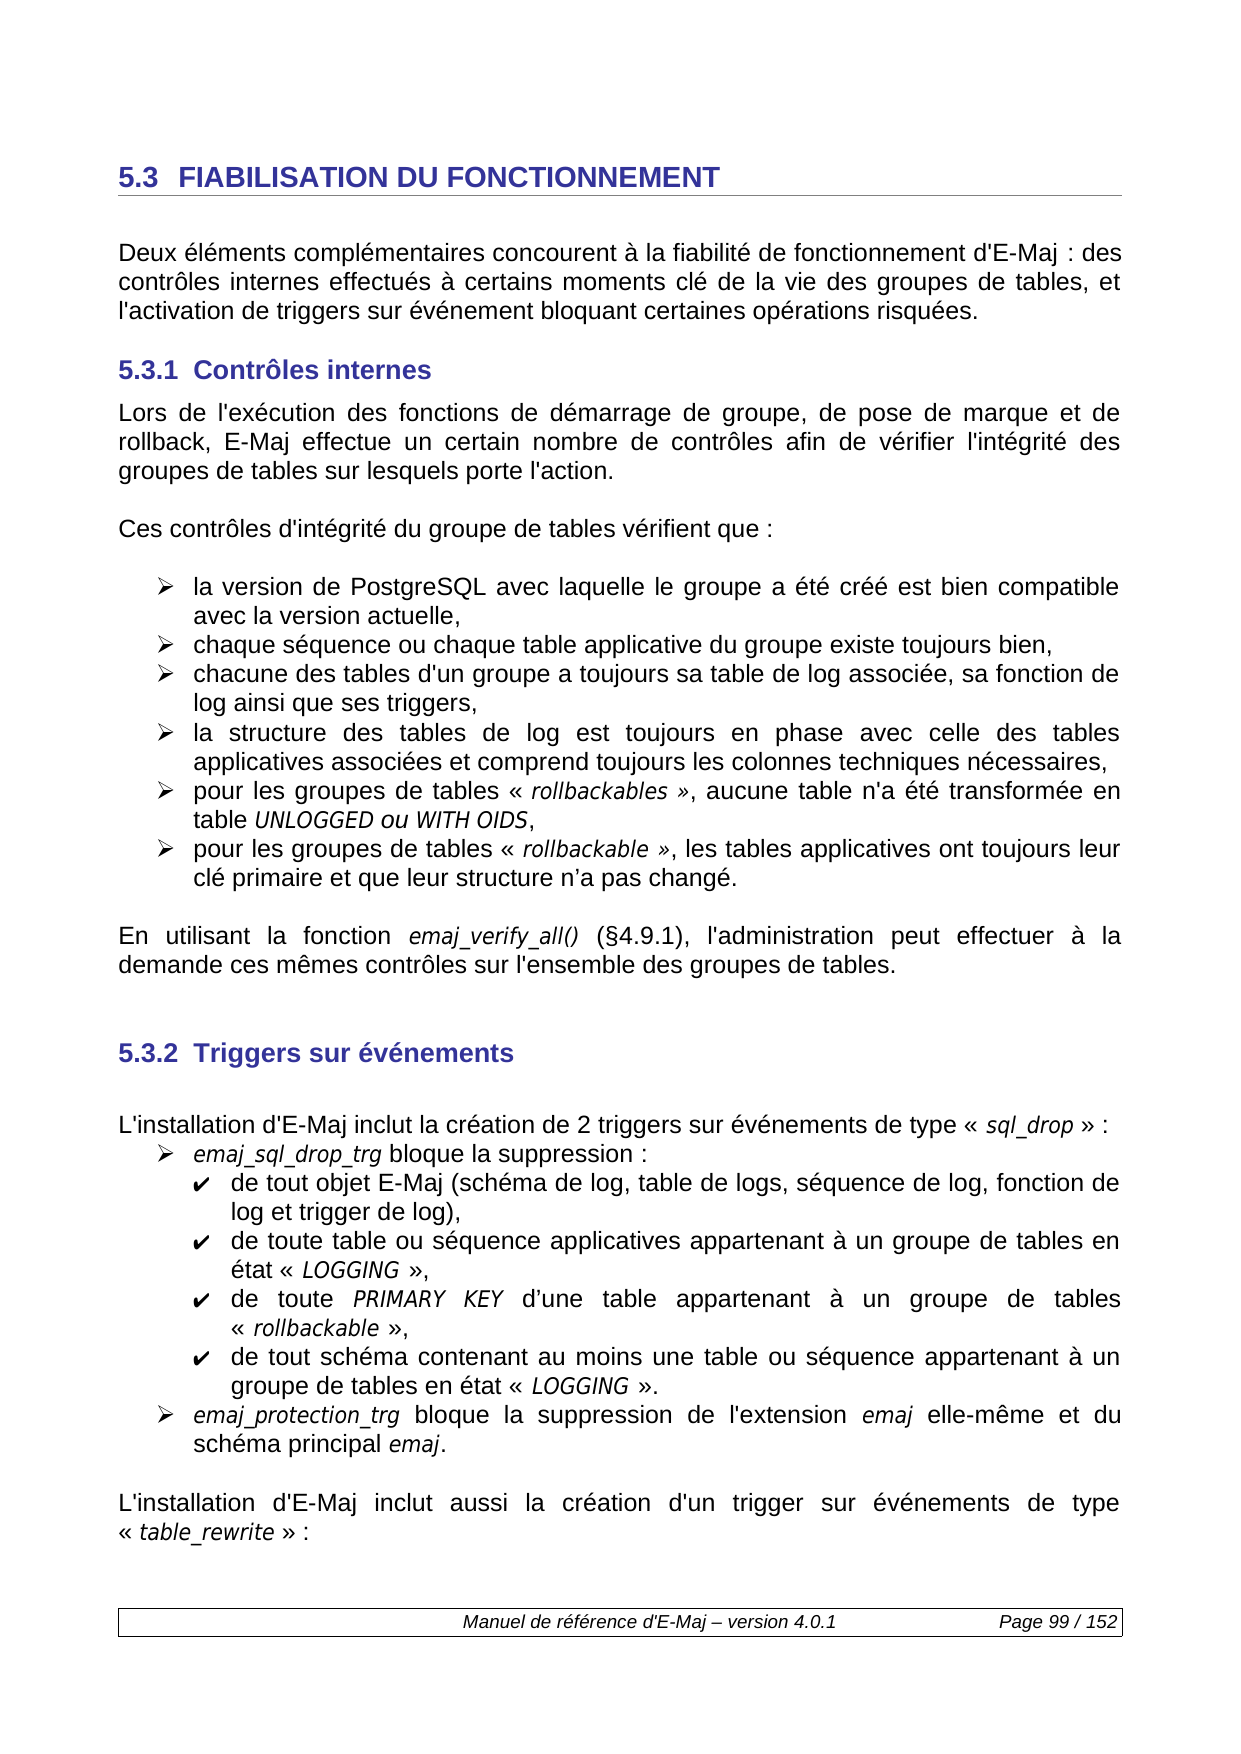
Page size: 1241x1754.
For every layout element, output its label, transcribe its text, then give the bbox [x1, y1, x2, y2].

list de toute table ou séquence applicatives appartenant à un groupe de tables en état « LOGGING », [193, 1226, 1122, 1284]
text L'installation d'E-Maj inclut la création de 2 triggers sur événements de type « sql_drop » : [118, 1110, 1122, 1139]
list de toute PRIMARY KEY d’une table appartenant à un groupe de tables « rollbackable », [193, 1284, 1122, 1342]
list pour les groupes de tables « rollbackables », aucune table n'a été transformée en table UNLOGGED ou WITH OIDS, [156, 776, 1122, 834]
list emaj_protection_trg bloque la suppression de l'extension emaj elle-même et du schéma principal emaj. [156, 1400, 1122, 1458]
list pour les groupes de tables « rollbackable », les tables applicatives ont toujours leur clé primaire et que leur structure n’a pas changé. [156, 834, 1122, 892]
list la version de PostgreSQL avec laquelle le groupe a été créé est bien compatible avec la version actuelle, [156, 572, 1122, 630]
list la structure des tables de log est toujours en phase avec celle des tables applicatives associées et comprend toujours les colonnes techniques nécessaires, [156, 717, 1122, 776]
text Deux éléments complémentaires concourent à la fiabilité de fonctionnement d'E-Maj : des contrôles internes effectués à certains moments clé de la vie des groupes de tables, et l'activation de triggers sur événement bloquant certaines opérations risquées. [118, 238, 1122, 325]
text En utilisant la fonction emaj_verify_all() (§4.9.1), l'administration peut effectuer à la demande ces mêmes contrôles sur l'ensemble des groupes de tables. [118, 921, 1122, 979]
subtitle Contrôles internes [118, 354, 1122, 385]
subtitle Fiabilisation du fonctionnement [118, 160, 1122, 195]
text L'installation d'E-Maj inclut aussi la création d'un trigger sur événements de type « table_rewrite » : [118, 1487, 1122, 1546]
list de tout objet E-Maj (schéma de log, table de logs, séquence de log, fonction de log et trigger de log), [193, 1168, 1122, 1226]
list de tout schéma contenant au moins une table ou séquence appartenant à un groupe de tables en état « LOGGING ». [193, 1342, 1122, 1400]
list emaj_sql_drop_trg bloque la suppression : [156, 1139, 1122, 1168]
subtitle Triggers sur événements [118, 1037, 1122, 1068]
list chaque séquence ou chaque table applicative du groupe existe toujours bien, [156, 630, 1122, 659]
list chacune des tables d'un groupe a toujours sa table de log associée, sa fonction de log ainsi que ses triggers, [156, 659, 1122, 717]
text Ces contrôles d'intégrité du groupe de tables vérifient que : [118, 514, 1122, 543]
text Lors de l'exécution des fonctions de démarrage de groupe, de pose de marque et de rollback, E-Maj effectue un certain nombre de contrôles afin de vérifier l'intégrité des groupes de tables sur lesquels porte l'action. [118, 398, 1122, 485]
